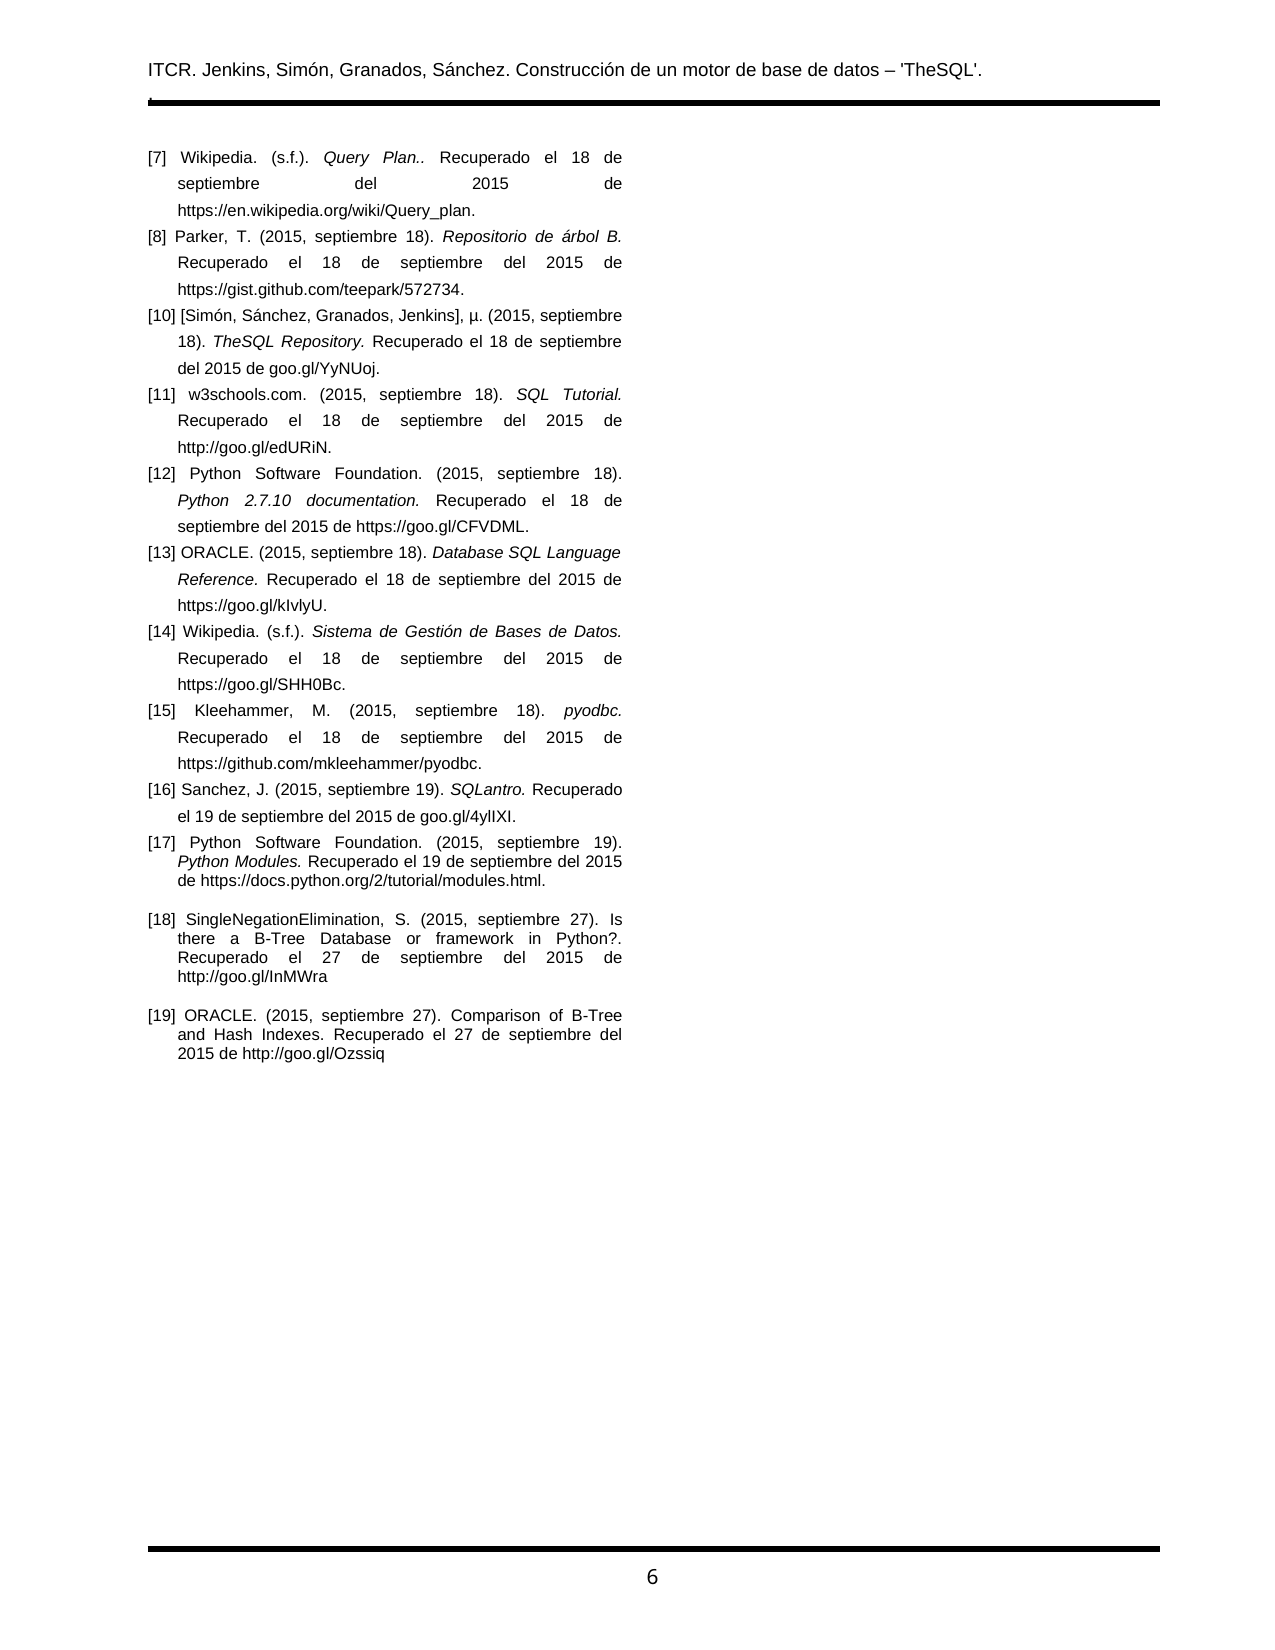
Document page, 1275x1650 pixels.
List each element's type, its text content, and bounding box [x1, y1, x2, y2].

text [10] [Simón, Sánchez, Granados, Jenkins], µ. (2015, septiembre 18). TheSQL Repository. Recuperado el 18 de septiembre del 2015 de goo.gl/YyNUoj. [148, 306, 622, 378]
text [11] w3schools.com. (2015, septiembre 18). SQL Tutorial. Recuperado el 18 de septiembre del 2015 de http://goo.gl/edURiN. [148, 385, 622, 457]
text [17] Python Software Foundation. (2015, septiembre 19). Python Modules. Recuperado el 19 de septiembre del 2015 de https://docs.python.org/2/tutorial/modules.html. [148, 833, 622, 890]
text [15] Kleehammer, M. (2015, septiembre 18). pyodbc. Recuperado el 18 de septiembre del 2015 de https://github.com/mkleehammer/pyodbc. [148, 701, 622, 773]
text [14] Wikipedia. (s.f.). Sistema de Gestión de Bases de Datos. Recuperado el 18 de septiembre del 2015 de https://goo.gl/SHH0Bc. [148, 622, 622, 694]
text [19] ORACLE. (2015, septiembre 27). Comparison of B-Tree and Hash Indexes. Recuperado el 27 de septiembre del 2015 de http://goo.gl/Ozssiq [148, 1005, 622, 1063]
text [7] Wikipedia. (s.f.). Query Plan.. Recuperado el 18 de septiembre del 2015 de https://en.wikipedia.org/wiki/Query_plan. [148, 148, 622, 219]
text [8] Parker, T. (2015, septiembre 18). Repositorio de árbol B. Recuperado el 18 de septiembre del 2015 de https://gist.github.com/teepark/572734. [148, 227, 622, 299]
text [18] SingleNegationElimination, S. (2015, septiembre 27). Is there a B-Tree Database or framework in Python?. Recuperado el 27 de septiembre del 2015 de http://goo.gl/InMWra [148, 909, 622, 986]
text [13] ORACLE. (2015, septiembre 18). Database SQL Language Reference. Recuperado el 18 de septiembre del 2015 de https://goo.gl/kIvlyU. [148, 543, 622, 615]
text [16] Sanchez, J. (2015, septiembre 19). SQLantro. Recuperado el 19 de septiembre del 2015 de goo.gl/4ylIXI. [148, 780, 622, 826]
text [12] Python Software Foundation. (2015, septiembre 18). Python 2.7.10 documentation. Recuperado el 18 de septiembre del 2015 de https://goo.gl/CFVDML. [148, 464, 622, 536]
